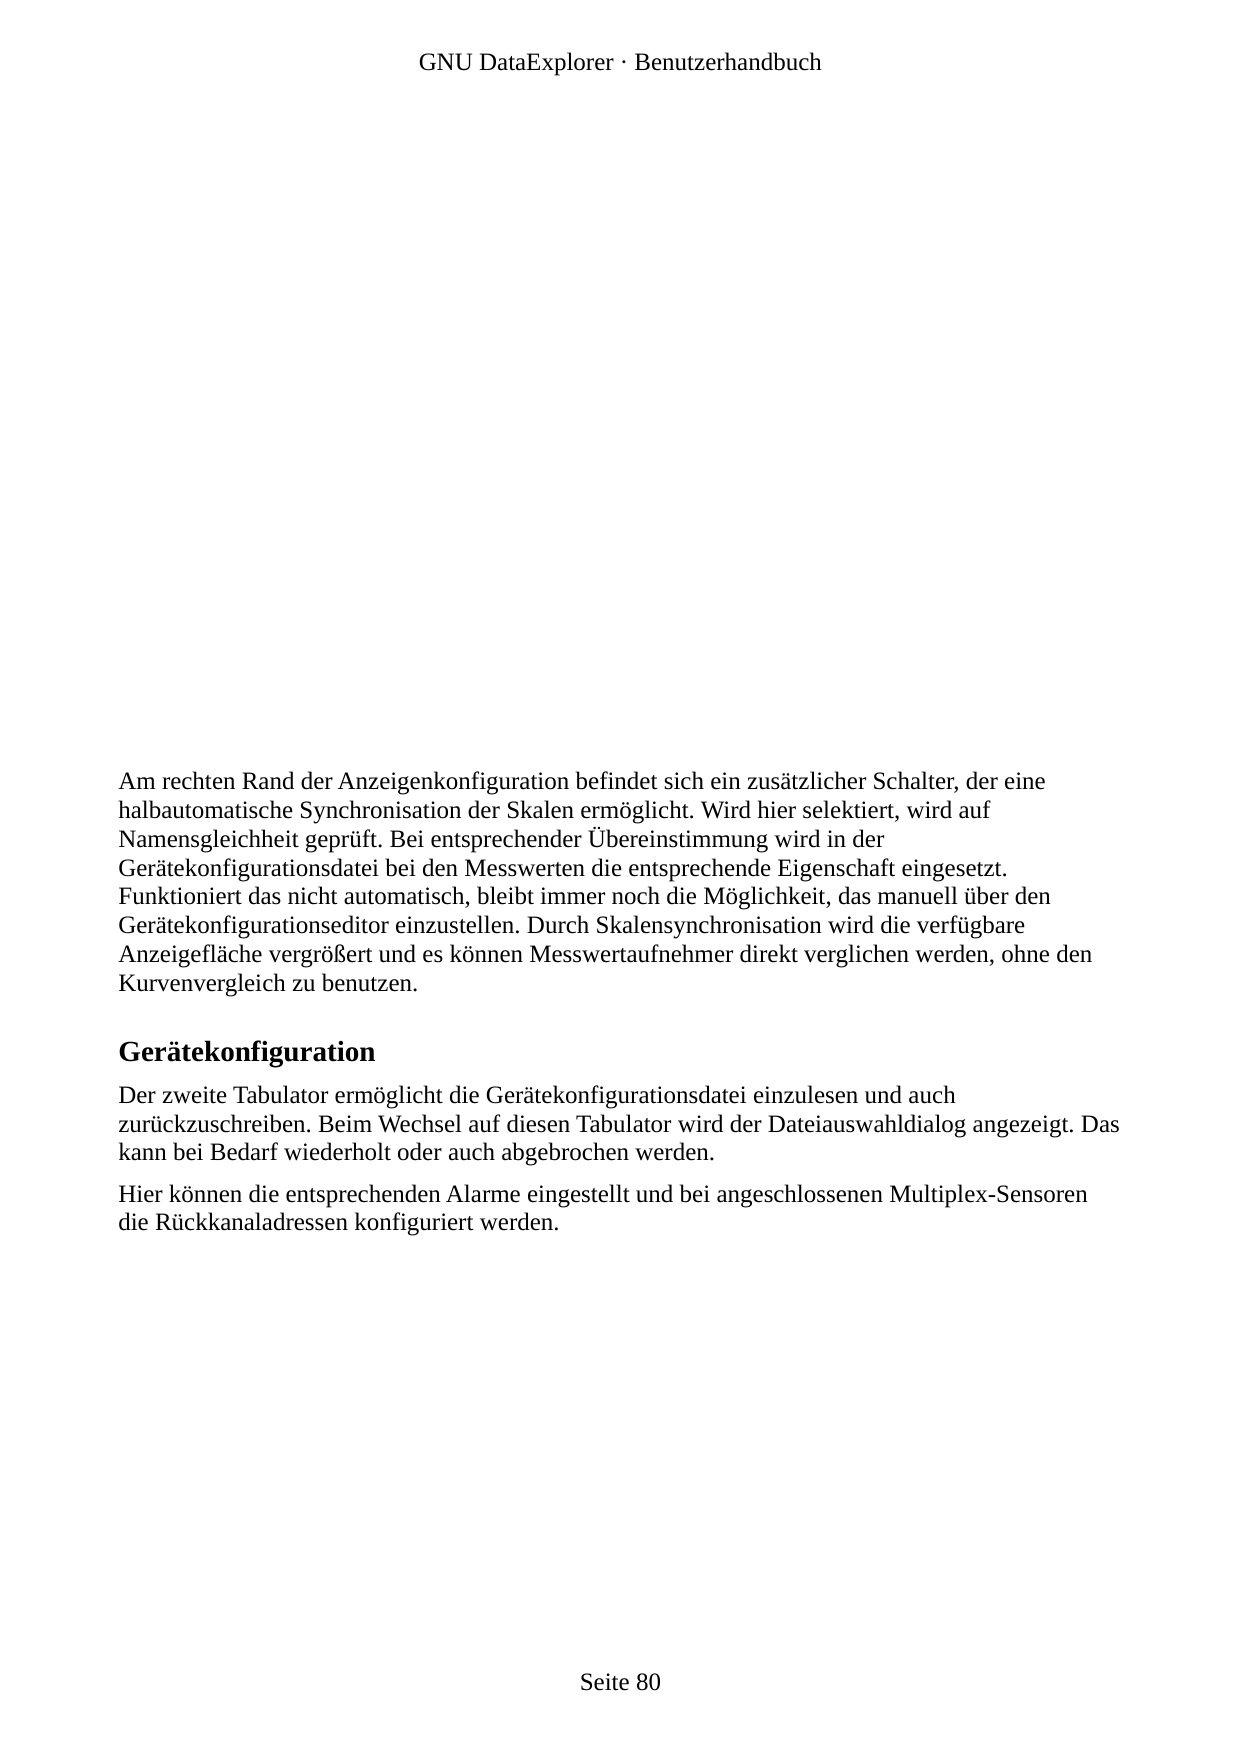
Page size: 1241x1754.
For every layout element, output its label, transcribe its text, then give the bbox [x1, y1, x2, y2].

text Der zweite Tabulator ermöglicht die Gerätekonfigurationsdatei einzulesen und auch zurückzuschreiben. Beim Wechsel auf diesen Tabulator wird der Dateiauswahldialog angezeigt. Das kann bei Bedarf wiederholt oder auch abgebrochen werden. [118, 1080, 1122, 1166]
subtitle Gerätekonfiguration [118, 1034, 1122, 1067]
text Hier können die entsprechenden Alarme eingestellt und bei angeschlossenen Multiplex-Sensoren die Rückkanaladressen konfiguriert werden. [118, 1179, 1122, 1236]
text Am rechten Rand der Anzeigenkonfiguration befindet sich ein zusätzlicher Schalter, der eine halbautomatische Synchronisation der Skalen ermöglicht. Wird hier selektiert, wird auf Namensgleichheit geprüft. Bei entsprechender Übereinstimmung wird in der Gerätekonfigurationsdatei bei den Messwerten die entsprechende Eigenschaft eingesetzt. Funktioniert das nicht automatisch, bleibt immer noch die Möglichkeit, das manuell über den Gerätekonfigurationseditor einzustellen. Durch Skalensynchronisation wird die verfügbare Anzeigefläche vergrößert und es können Messwertaufnehmer direkt verglichen werden, ohne den Kurvenvergleich zu benutzen. [118, 147, 1122, 996]
